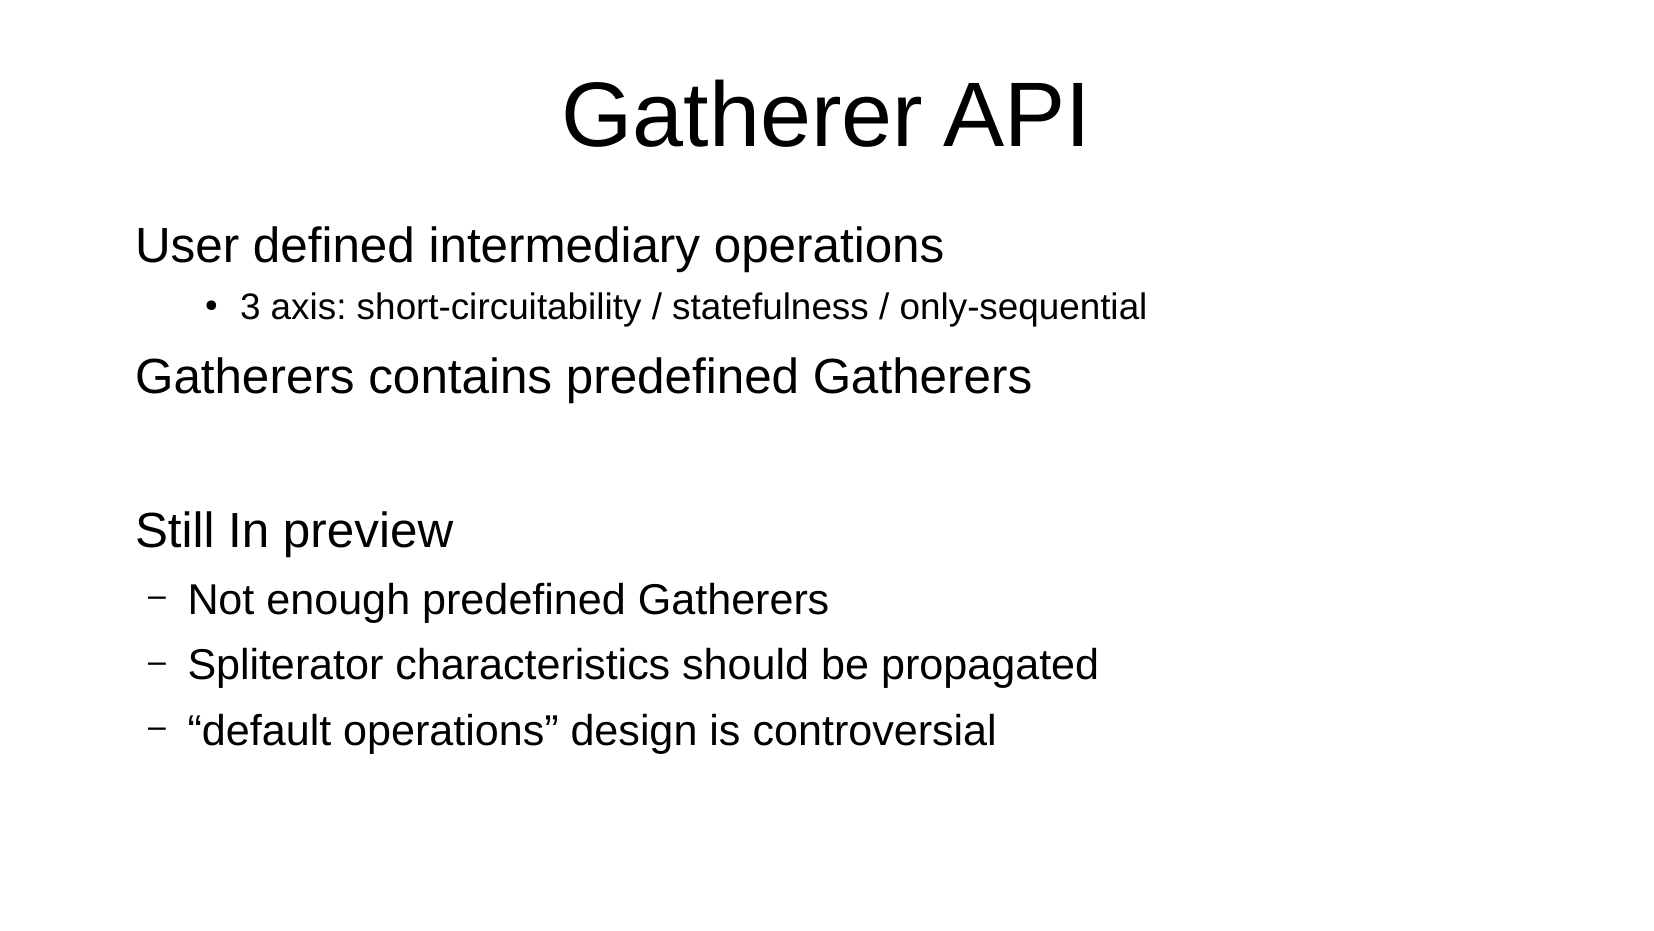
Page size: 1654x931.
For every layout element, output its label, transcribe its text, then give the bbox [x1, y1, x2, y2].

list User defined intermediary operations 3 axis: short-circuitability / statefulness / only-sequential Gatherers contains predefined Gatherers Still In preview Not enough predefined Gatherers Spliterator characteristics should be propagated “default operations” design is controversial [82, 217, 1571, 758]
title Gatherer API [82, 37, 1571, 193]
